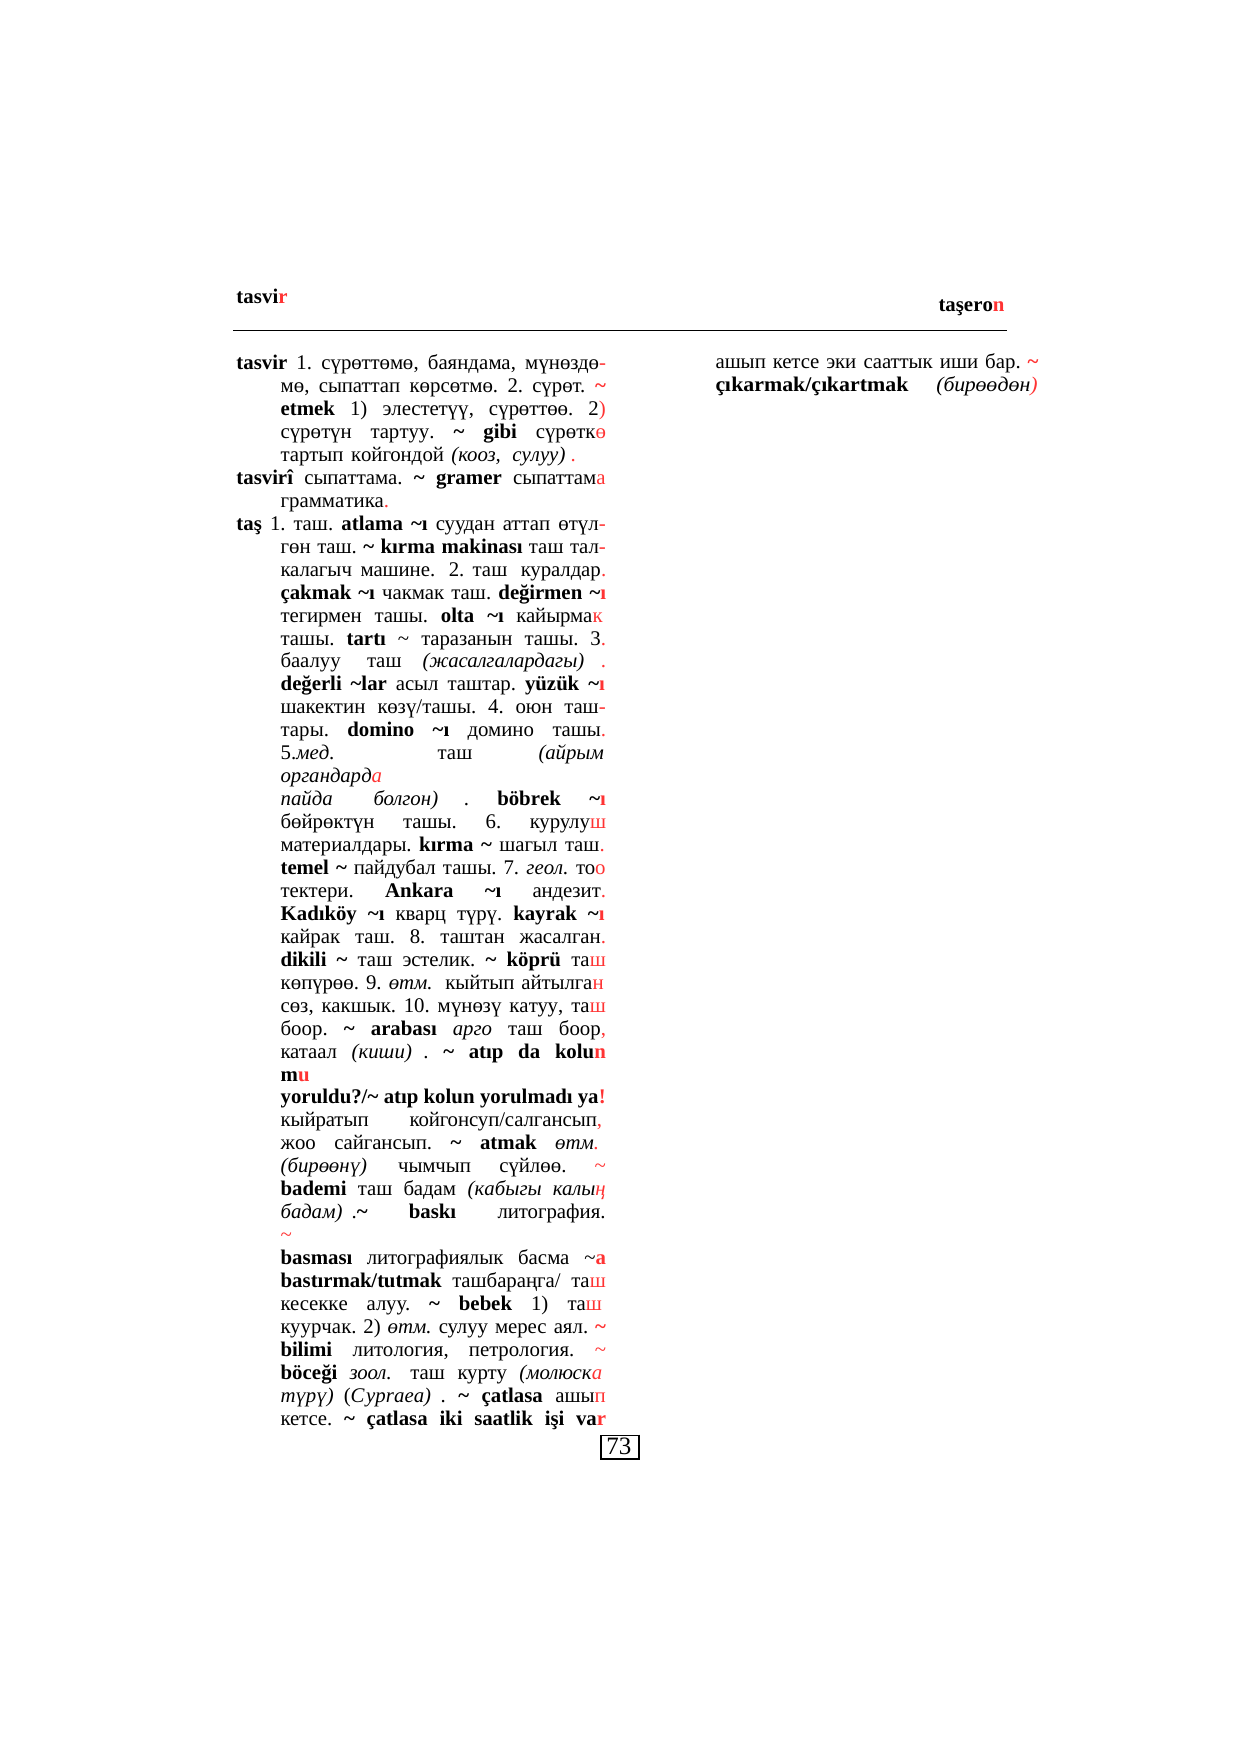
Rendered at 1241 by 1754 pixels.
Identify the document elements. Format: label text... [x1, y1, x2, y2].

text ашып кетсе эки сааттык иши бар. ~ [715, 350, 1065, 373]
text temel ~ пайдубал ташы. 7. геол. тоо тектери. Ankara ~ı андезит. Kadıköy ~ı кварц түрү. kayrak ~ı [280, 856, 606, 925]
text куурчак. 2) өтм. сулуу мерес аял. ~ bilimi литология, петрология. ~ böceği зоол. таш курту (молюска [280, 1315, 606, 1384]
text (бирөөнү) чымчып сүйлөө. ~ bademi таш бадам (кабыгы калың бадам) .~ baskı литография. ~ [280, 1154, 606, 1246]
text пайда болгон) . böbrek ~ı бөйрөктүн ташы. 6. курулуш материалдары. kırma ~ шагыл таш. [280, 787, 606, 856]
text taşeron [938, 292, 1065, 316]
text basması литографиялык басма ~a bastırmak/tutmak ташбараңга/ таш кесекке алуу. ~ bebek 1) таш [280, 1246, 606, 1315]
text ташы. tartı ~ таразанын ташы. 3. баалуу таш (жасалгалардагы) . değerli ~lar асыл таштар. yüzük ~ı [280, 627, 606, 695]
text шакектин көзү/ташы. 4. оюн таш- тары. domino ~ı домино ташы. 5.мед. таш (айрым органдарда [280, 696, 606, 787]
text калагыч машине. 2. таш куралдар. çakmak ~ı чакмак таш. değirmen ~ı тегирмен ташы. olta ~ı кайырмак [280, 558, 606, 627]
text түрү) (Cypraea) . ~ çatlasa ашып кетсе. ~ çatlasa iki saatlik işi var [280, 1384, 606, 1430]
text tasvir 1. сүрөттөмө, баяндама, мүнөздө- мө, сыпаттап көрсөтмө. 2. сүрөт. ~ etmek 1) элестетүү, сүрөттөө. 2) сүрөтүн тартуу. ~ gibi сүрөткө тартып койгондой (кооз, сулуу) . [236, 350, 606, 466]
text taş 1. таш. atlama ~ı суудан аттап өтүл- гөн таш. ~ kırma makinası таш тал- [236, 512, 606, 558]
text tasvirî сыпаттама. ~ gramer сыпаттама грамматика. [236, 466, 606, 512]
text yoruldu?/~ atıp kolun yorulmadı ya! кыйратып койгонсуп/салгансып, жоо сайгансып. ~ atmak өтм. [280, 1086, 606, 1154]
text tasvir [236, 284, 287, 308]
text сөз, какшык. 10. мүнөзү катуу, таш боор. ~ arabası арго таш боор, катаал (киши) . ~ atıp da kolun mu [280, 994, 606, 1086]
text кайрак таш. 8. таштан жасалган. dikili ~ таш эстелик. ~ köprü таш көпүрөө. 9. өтм. кыйтып айтылган [280, 925, 606, 994]
text çıkarmak/çıkartmak (бирөөдөн) [715, 373, 1062, 396]
